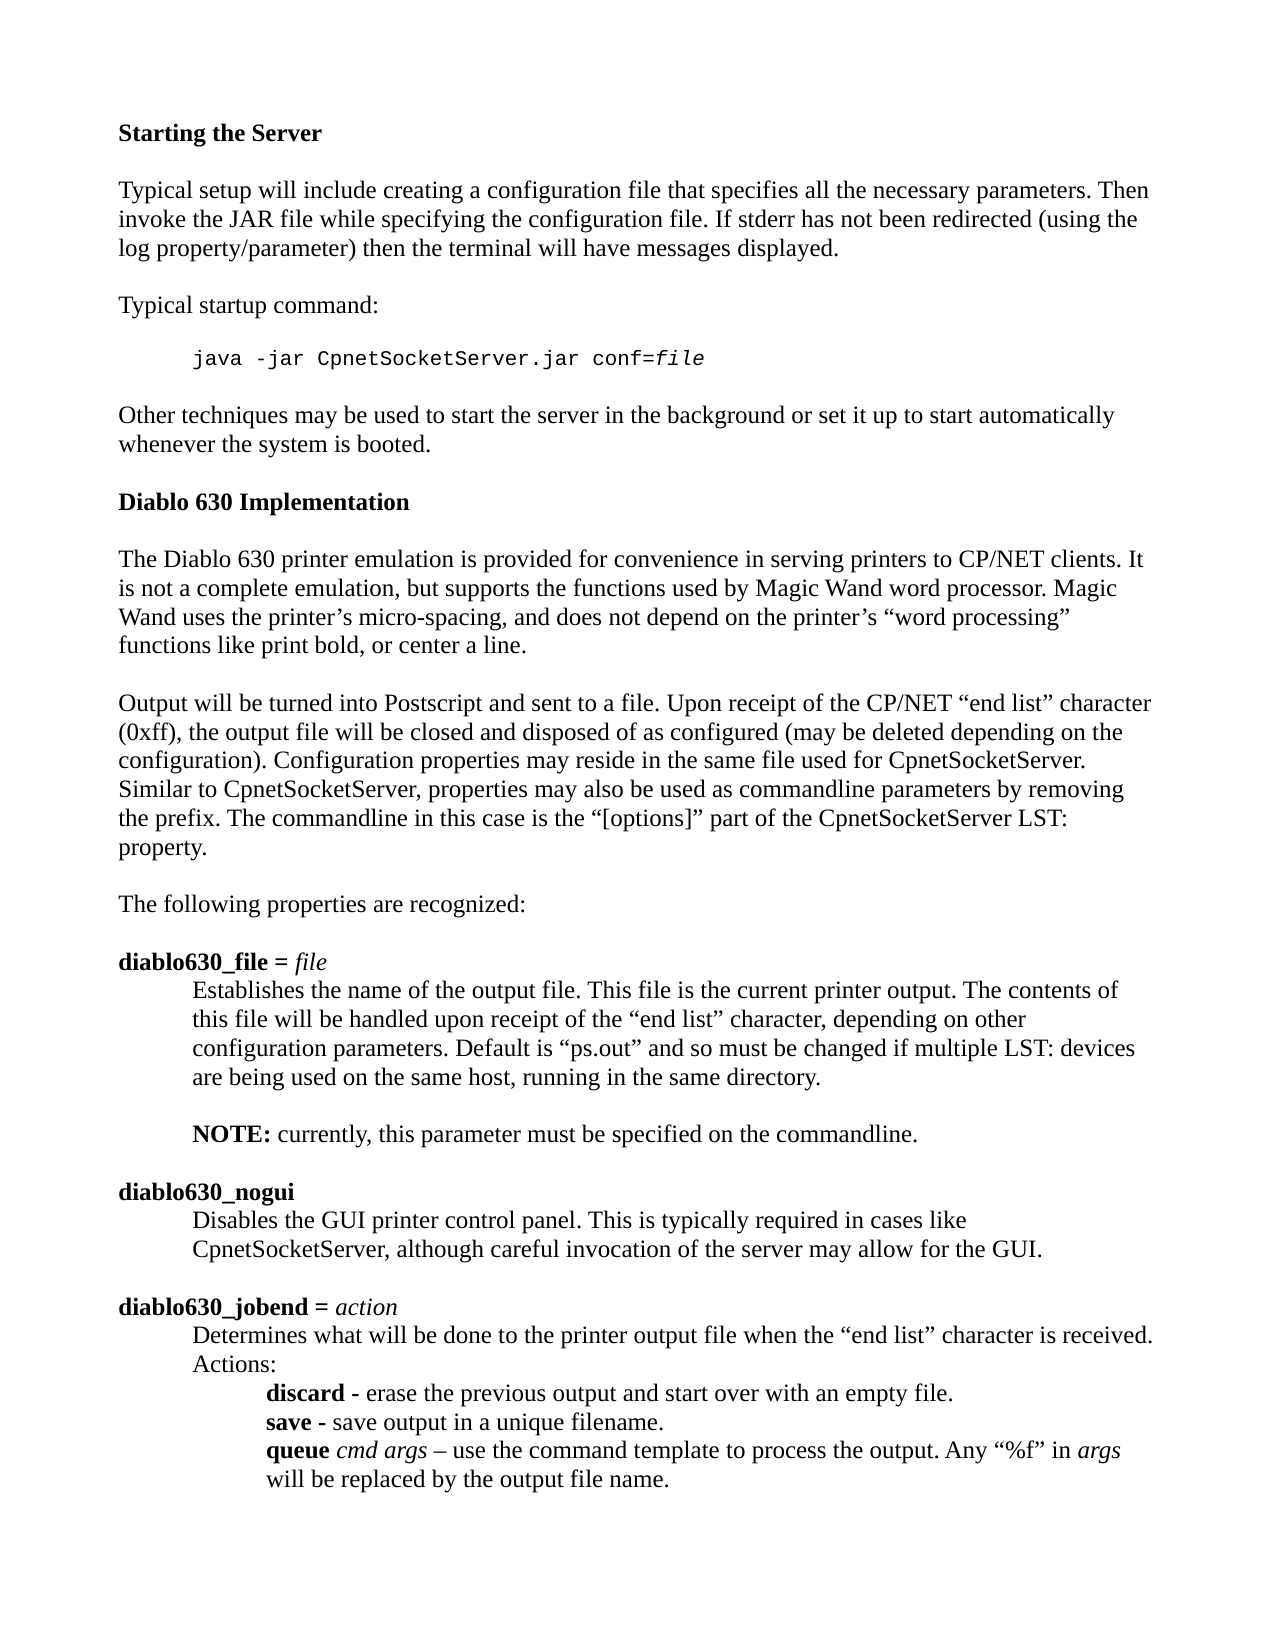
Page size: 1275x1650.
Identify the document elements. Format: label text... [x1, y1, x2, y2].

text Other techniques may be used to start the server in the background or set it up to start automatically whenever the system is booted. [118, 401, 1157, 458]
text diablo630_jobend = action [118, 1292, 1157, 1321]
text java -jar CpnetSocketServer.jar conf=file [192, 348, 1157, 372]
text The following properties are recognized: [118, 889, 1157, 918]
text Establishes the name of the output file. This file is the current printer output. The contents of this file will be handled upon receipt of the “end list” character, depending on other configuration parameters. Default is “ps.out” and so must be changed if multiple LST: devices are being used on the same host, running in the same directory. [192, 976, 1157, 1091]
text Typical setup will include creating a configuration file that specifies all the necessary parameters. Then invoke the JAR file while specifying the configuration file. If stderr has not been redirected (using the log property/parameter) then the terminal will have messages displayed. [118, 176, 1157, 262]
text The Diablo 630 printer emulation is provided for convenience in serving printers to CP/NET clients. It is not a complete emulation, but supports the functions used by Magic Wand word processor. Magic Wand uses the printer’s micro-spacing, and does not depend on the printer’s “word processing” functions like print bold, or center a line. [118, 544, 1157, 659]
text Diablo 630 Implementation [118, 487, 1157, 516]
text Typical startup command: [118, 291, 1157, 319]
text NOTE: currently, this parameter must be specified on the commandline. [192, 1119, 1157, 1148]
text Determines what will be done to the printer output file when the “end list” character is received. Actions: [192, 1321, 1157, 1378]
text Starting the Server [118, 118, 1157, 147]
text diablo630_nogui [118, 1177, 1157, 1206]
text Output will be turned into Postscript and sent to a file. Upon receipt of the CP/NET “end list” character (0xff), the output file will be closed and disposed of as configured (may be deleted depending on the configuration). Configuration properties may reside in the same file used for CpnetSocketServer. Similar to CpnetSocketServer, properties may also be used as commandline parameters by removing the prefix. The commandline in this case is the “[options]” part of the CpnetSocketServer LST: property. [118, 688, 1157, 861]
text Disables the GUI printer control panel. This is typically required in cases like CpnetSocketServer, although careful invocation of the server may allow for the GUI. [192, 1206, 1157, 1263]
text queue cmd args – use the command template to process the output. Any “%f” in args will be replaced by the output file name. [266, 1436, 1157, 1493]
text save - save output in a unique filename. [266, 1407, 1157, 1436]
text discard - erase the previous output and start over with an empty file. [266, 1378, 1157, 1407]
text diablo630_file = file [118, 947, 1157, 976]
